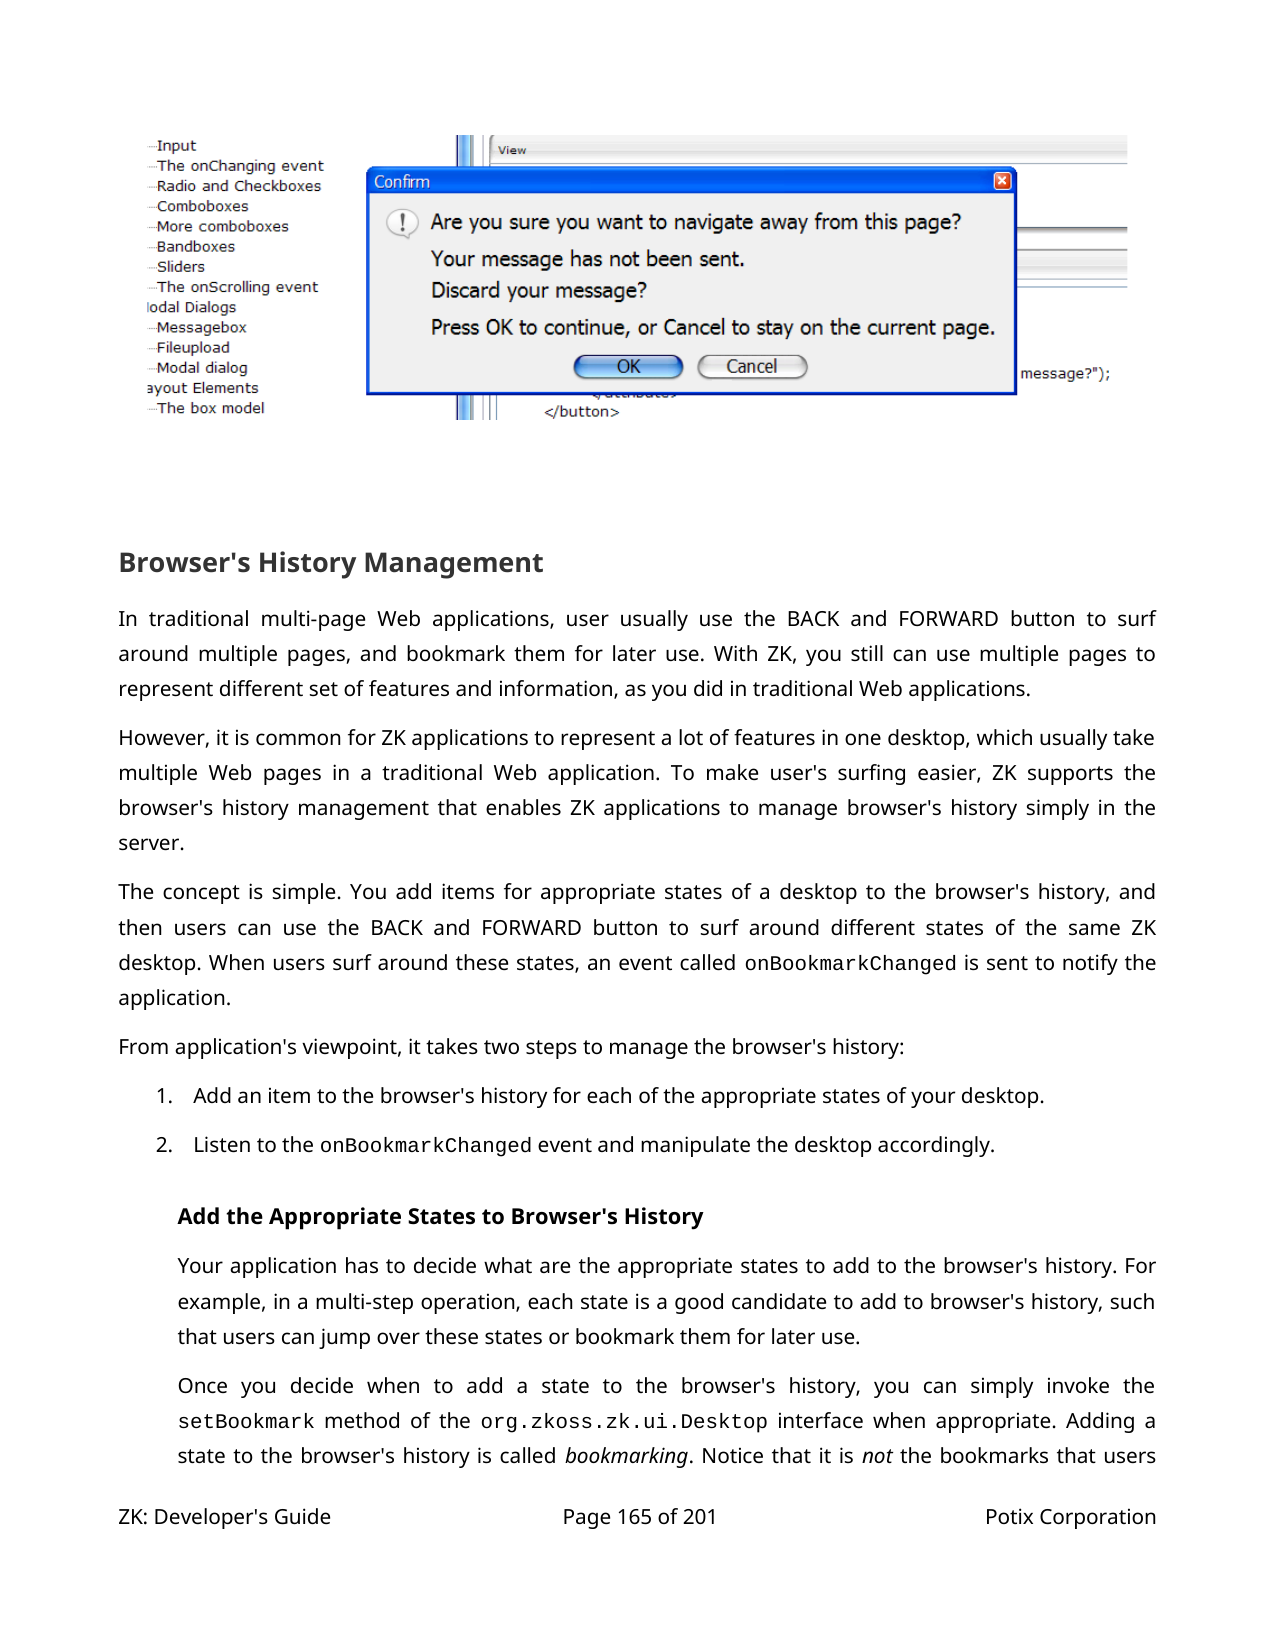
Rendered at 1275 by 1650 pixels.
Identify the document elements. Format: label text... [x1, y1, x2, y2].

text From application's viewpoint, it takes two steps to manage the browser's history: [118, 1032, 1157, 1060]
picture [147, 135, 1128, 420]
text The concept is simple. You add items for appropriate states of a desktop to the browser's history, and then users can use the BACK and FORWARD button to surf around different states of the same ZK desktop. When users surf around these states, an event called onBookmarkChanged is sent to notify the application. [118, 877, 1157, 1012]
text However, it is common for ZK applications to represent a lot of features in one desktop, which usually take multiple Web pages in a traditional Web application. To make user's surfing easier, ZK supports the browser's history management that enables ZK applications to manage browser's history simply in the server. [118, 723, 1157, 857]
list Add an item to the browser's history for each of the appropriate states of your desktop. [156, 1081, 1157, 1109]
subtitle Add the Appropriate States to Browser's History [177, 1201, 1157, 1231]
text Your application has to decide what are the appropriate states to add to the browser's history. For example, in a multi-step operation, each state is a good candidate to add to browser's history, such that users can jump over these states or bookmark them for later use. [177, 1252, 1157, 1350]
text Once you decide when to add a state to the browser's history, you can simply invoke the setBookmark method of the org.zkoss.zk.ui.Desktop interface when appropriate. Adding a state to the browser's history is called bookmarking. Notice that it is not the bookmarks that users [177, 1371, 1157, 1470]
text In traditional multi-page Web applications, user usually use the BACK and FORWARD button to surf around multiple pages, and bookmark them for later use. With ZK, you still can use multiple pages to represent different set of features and information, as you did in traditional Web applications. [118, 604, 1157, 702]
list Listen to the onBookmarkChanged event and manipulate the desktop accordingly. [156, 1130, 1157, 1158]
subtitle Browser's History Management [118, 543, 1157, 580]
